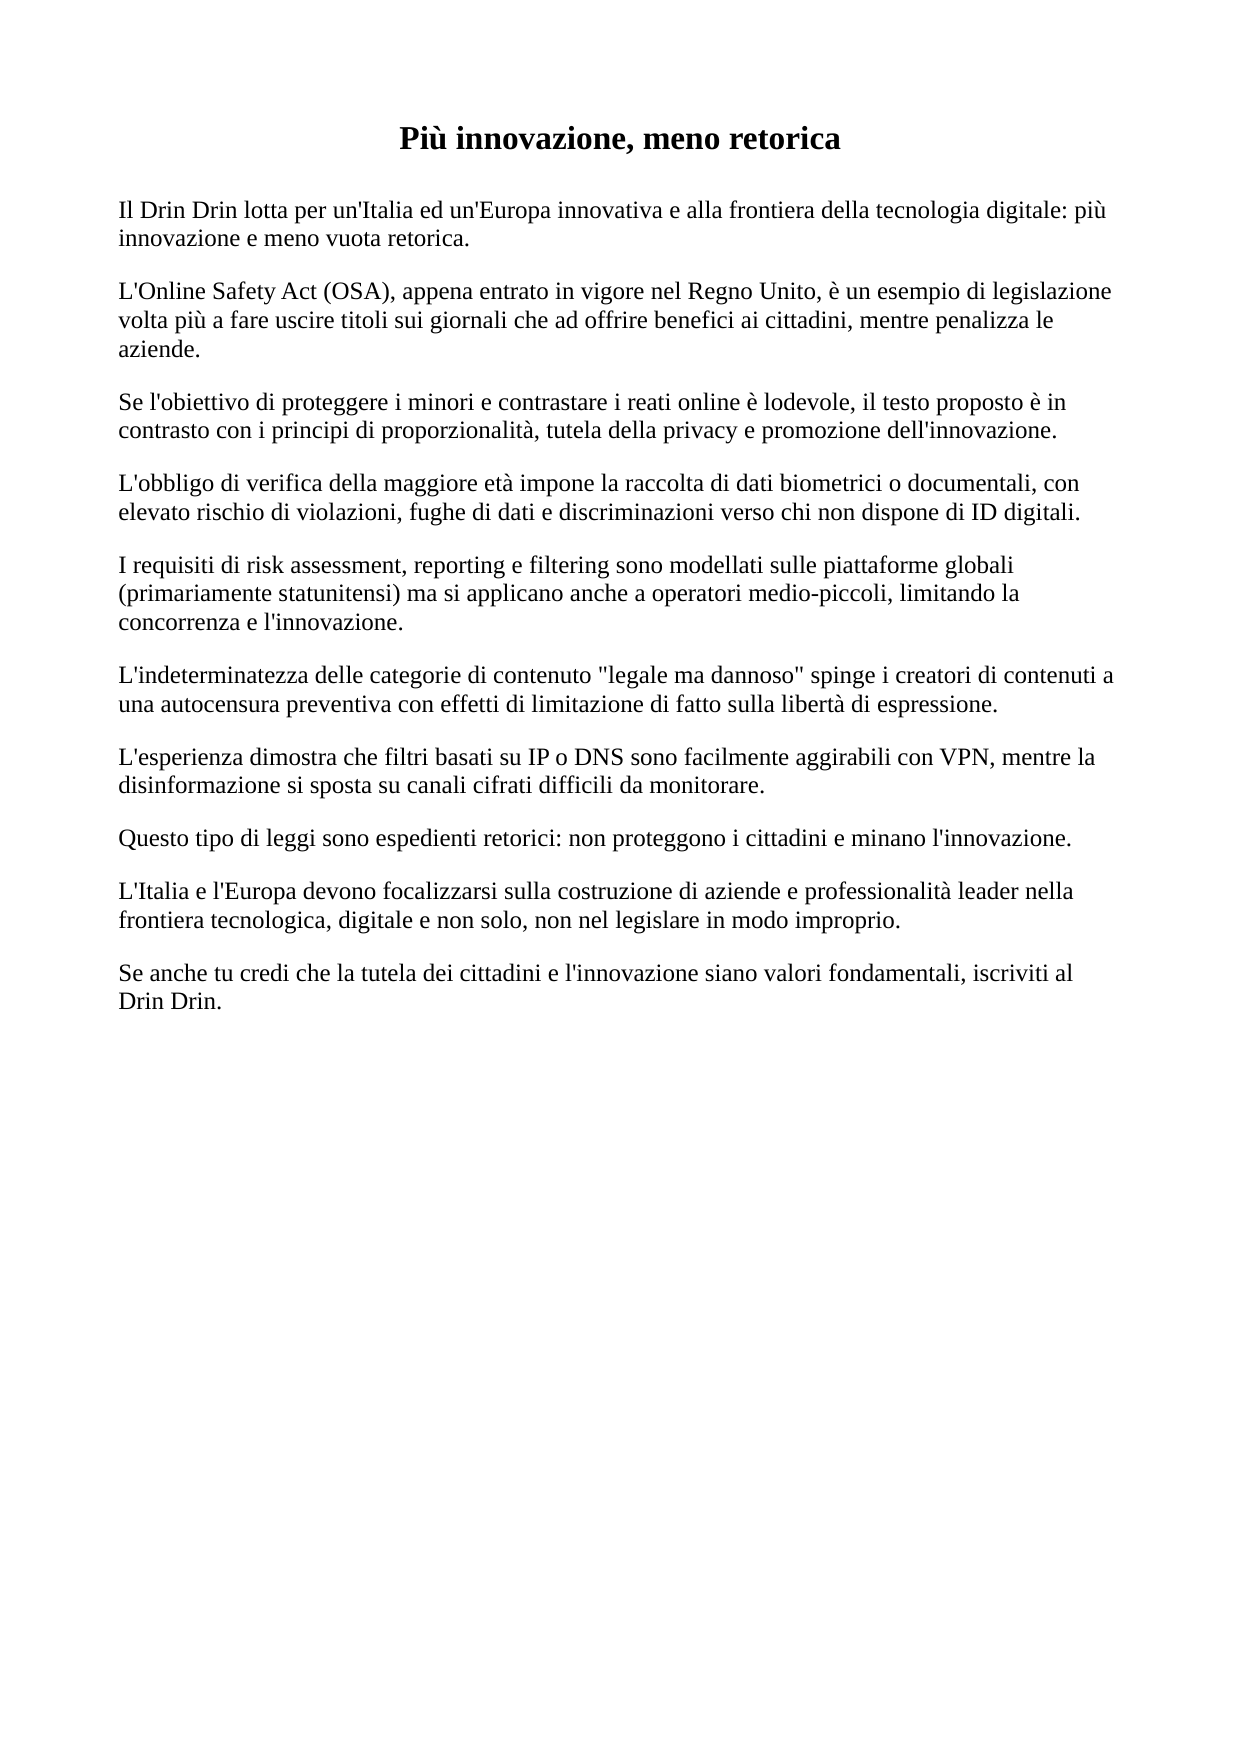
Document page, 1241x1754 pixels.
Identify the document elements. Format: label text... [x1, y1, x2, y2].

text Se anche tu credi che la tutela dei cittadini e l'innovazione siano valori fondamentali, iscriviti al Drin Drin. [118, 958, 1122, 1015]
text L'indeterminatezza delle categorie di contenuto "legale ma dannoso" spinge i creatori di contenuti a una autocensura preventiva con effetti di limitazione di fatto sulla libertà di espressione. [118, 660, 1122, 718]
text L'obbligo di verifica della maggiore età impone la raccolta di dati biometrici o documentali, con elevato rischio di violazioni, fughe di dati e discriminazioni verso chi non dispone di ID digitali. [118, 468, 1122, 526]
text I requisiti di risk assessment, reporting e filtering sono modellati sulle piattaforme globali (primariamente statunitensi) ma si applicano anche a operatori medio-piccoli, limitando la concorrenza e l'innovazione. [118, 550, 1122, 636]
text L'Italia e l'Europa devono focalizzarsi sulla costruzione di aziende e professionalità leader nella frontiera tecnologica, digitale e non solo, non nel legislare in modo improprio. [118, 876, 1122, 933]
text Se l'obiettivo di proteggere i minori e contrastare i reati online è lodevole, il testo proposto è in contrasto con i principi di proporzionalità, tutela della privacy e promozione dell'innovazione. [118, 387, 1122, 444]
text Questo tipo di leggi sono espedienti retorici: non proteggono i cittadini e minano l'innovazione. [118, 823, 1122, 852]
text L'esperienza dimostra che filtri basati su IP o DNS sono facilmente aggirabili con VPN, mentre la disinformazione si sposta su canali cifrati difficili da monitorare. [118, 742, 1122, 799]
text L'Online Safety Act (OSA), appena entrato in vigore nel Regno Unito, è un esempio di legislazione volta più a fare uscire titoli sui giornali che ad offrire benefici ai cittadini, mentre penalizza le aziende. [118, 276, 1122, 363]
text Più innovazione, meno retorica [118, 118, 1122, 156]
text Il Drin Drin lotta per un'Italia ed un'Europa innovativa e alla frontiera della tecnologia digitale: più innovazione e meno vuota retorica. [118, 195, 1122, 252]
